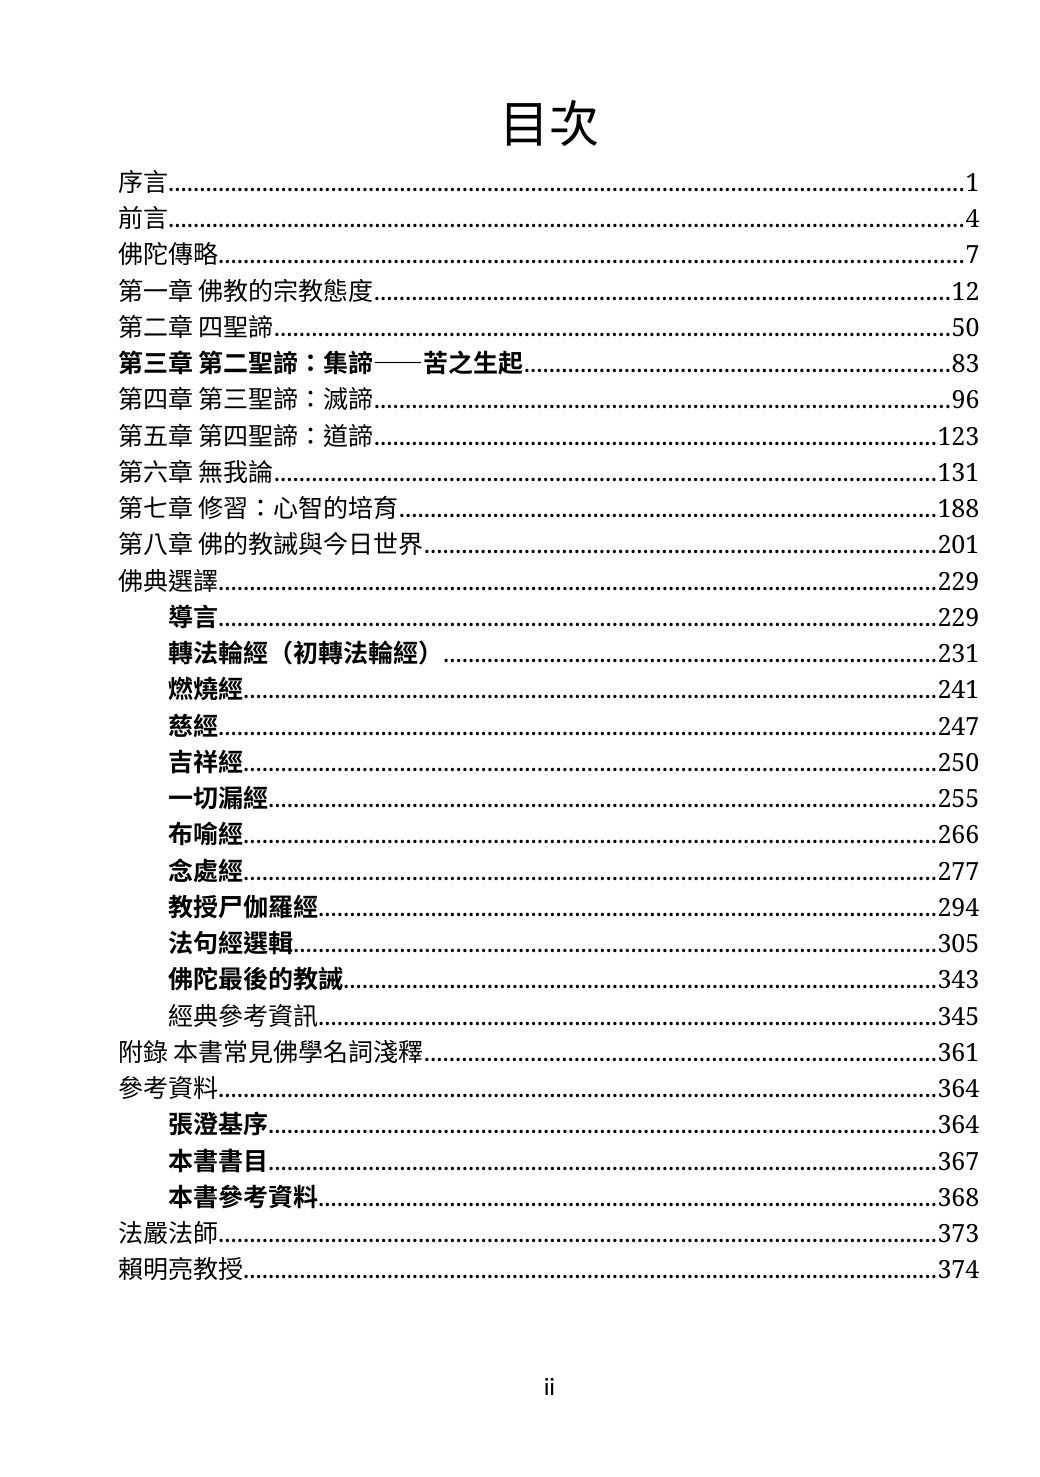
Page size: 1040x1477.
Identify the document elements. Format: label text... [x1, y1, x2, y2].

text 第一章 佛教的宗教態度 12 [118, 271, 980, 307]
text 第六章 無我論 131 [118, 452, 980, 488]
text 教授尸伽羅經 294 [168, 887, 980, 923]
text 布喻經 266 [168, 815, 980, 851]
text 附錄 本書常見佛學名詞淺釋 361 [118, 1032, 980, 1068]
text 第八章 佛的教誡與今日世界 201 [118, 525, 980, 561]
text 張澄基序 364 [168, 1105, 980, 1141]
text 一切漏經 255 [168, 778, 980, 815]
text 燃燒經 241 [168, 670, 980, 706]
text 參考資料 364 [118, 1068, 980, 1105]
text 賴明亮教授 374 [118, 1250, 980, 1286]
text 本書參考資料 368 [168, 1177, 980, 1213]
text 第五章 第四聖諦：道諦 123 [118, 416, 980, 452]
text 第四章 第三聖諦：滅諦 96 [118, 380, 980, 416]
text 吉祥經 250 [168, 742, 980, 778]
text 第七章 修習：心智的培育 188 [118, 488, 980, 525]
text 法嚴法師 373 [118, 1213, 980, 1250]
text 佛陀最後的教誡 343 [168, 960, 980, 996]
text 序言 1 [118, 162, 980, 198]
text 本書書目 367 [168, 1141, 980, 1177]
text 佛陀傳略 7 [118, 235, 980, 271]
text 經典參考資訊 345 [168, 996, 980, 1032]
text 佛典選譯 229 [118, 561, 980, 597]
text 轉法輪經（初轉法輪經） 231 [168, 633, 980, 670]
text 念處經 277 [168, 851, 980, 887]
text 導言 229 [168, 597, 980, 633]
text 第三章 第二聖諦：集諦——苦之生起 83 [118, 343, 980, 380]
text 前言 4 [118, 198, 980, 235]
text 第二章 四聖諦 50 [118, 307, 980, 343]
text 慈經 247 [168, 706, 980, 742]
text 法句經選輯 305 [168, 923, 980, 960]
subtitle 目次 [118, 84, 980, 156]
